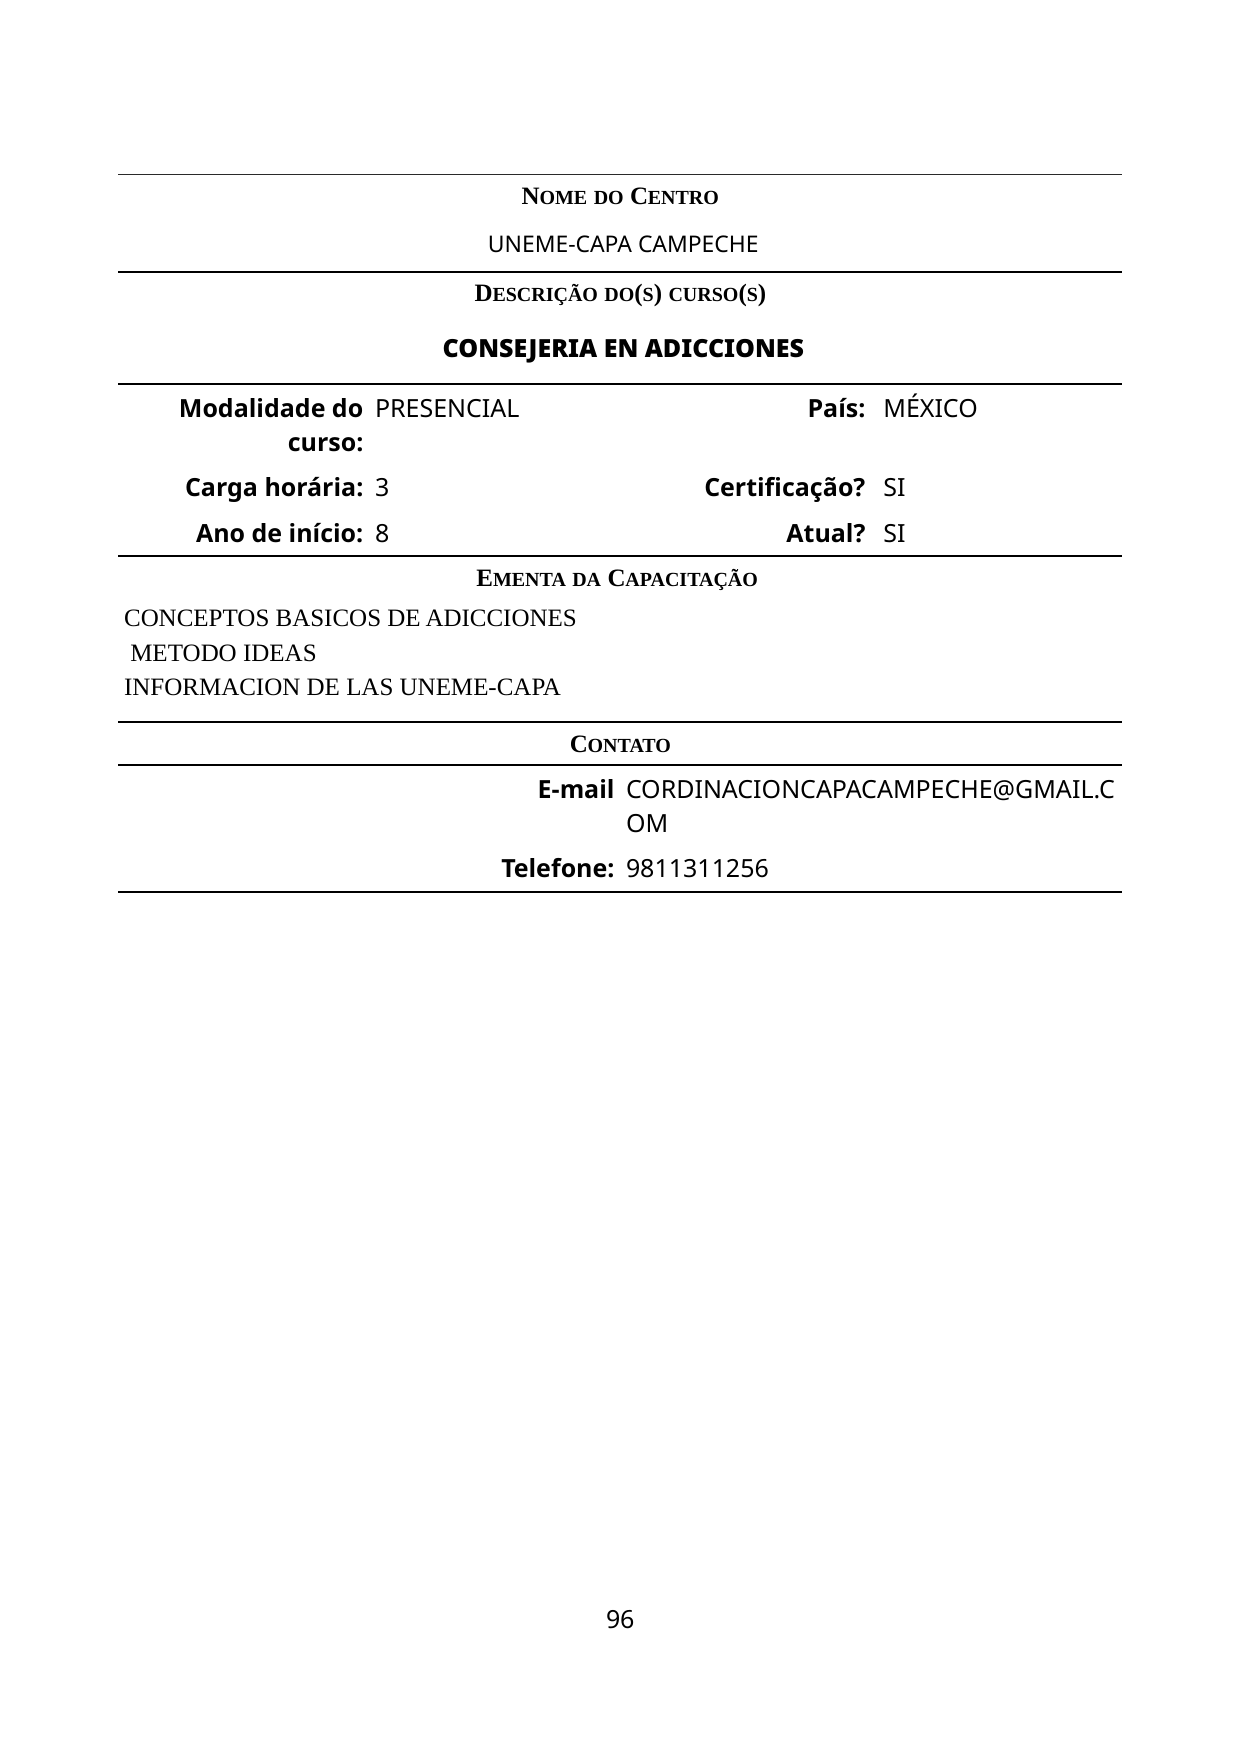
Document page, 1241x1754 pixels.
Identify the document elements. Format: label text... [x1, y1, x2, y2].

table_cell Descrição do(s) curso(s) [118, 273, 1122, 313]
table_cell E-mail [118, 766, 620, 845]
table_cell Carga horária: [118, 464, 369, 509]
table_cell CORDINACIONCAPACAMPECHE@GMAIL.COM [620, 766, 1122, 845]
table_cell PRESENCIAL [369, 385, 620, 464]
table_cell Telefone: [118, 845, 620, 891]
table_cell CONCEPTOS BASICOS DE ADICCIONES METODO IDEAS INFORMACION DE LAS UNEME-CAPA [118, 598, 1122, 721]
table_header Nome do Centro [118, 176, 1122, 216]
table_cell Contato [118, 723, 1122, 763]
table_cell Modalidade do curso: [118, 385, 369, 464]
table_cell UNEME-CAPA CAMPECHE [118, 216, 1122, 271]
table_cell SI [871, 464, 1122, 509]
table_cell 3 [369, 464, 620, 509]
table_cell Ementa da Capacitação [118, 557, 1122, 597]
table_cell CONSEJERIA EN ADICCIONES [118, 313, 1122, 382]
table_cell Ano de início: [118, 510, 369, 555]
table_cell SI [871, 510, 1122, 555]
table_cell 8 [369, 510, 620, 555]
table_cell Atual? [620, 510, 871, 555]
table_cell 9811311256 [620, 845, 1122, 891]
table_cell MÉXICO [871, 385, 1122, 464]
table_cell País: [620, 385, 871, 464]
table_cell Certificação? [620, 464, 871, 509]
